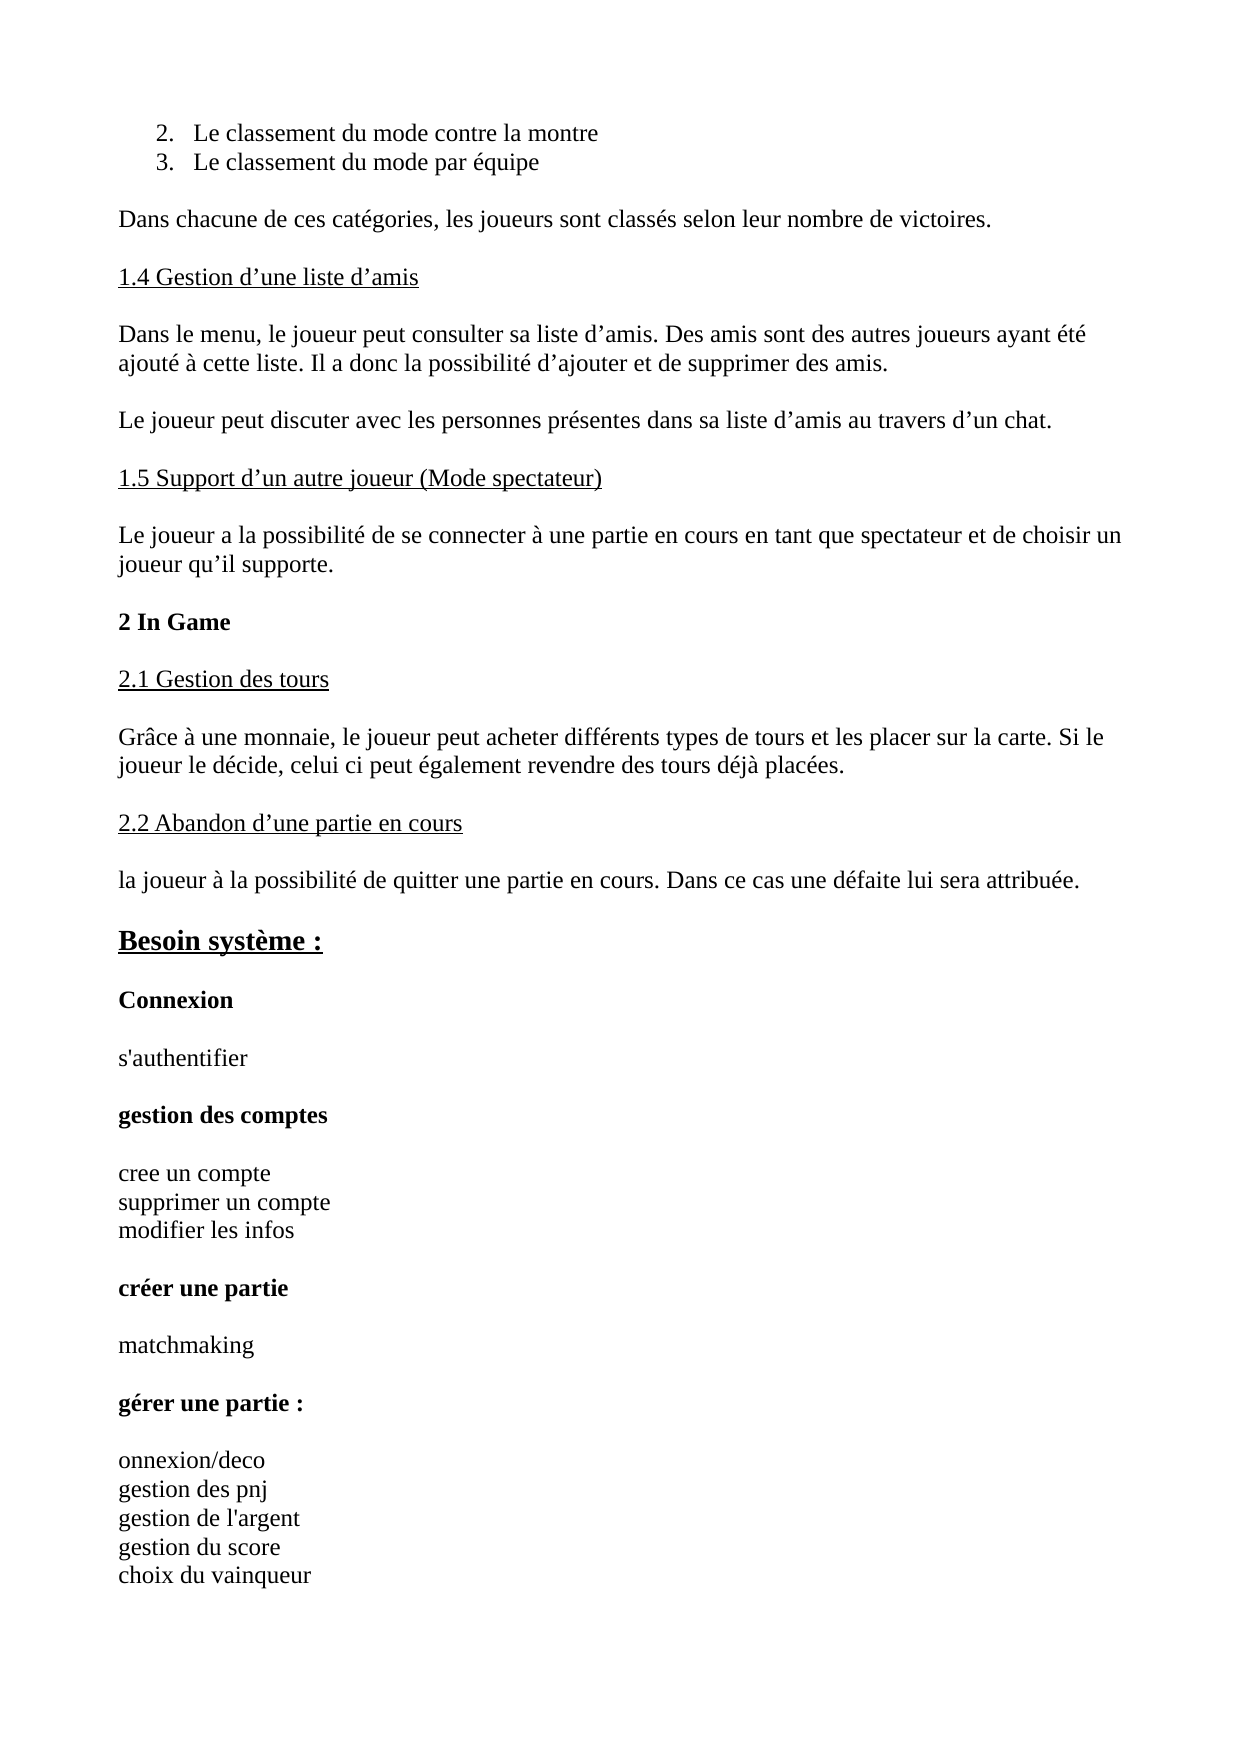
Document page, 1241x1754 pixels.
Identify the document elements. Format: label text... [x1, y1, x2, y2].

text s'authentifier [118, 1043, 1122, 1072]
text gestion des pnj [118, 1474, 1122, 1503]
text gestion des comptes [118, 1100, 1122, 1129]
text 2 In Game [118, 607, 1122, 636]
list Le classement du mode contre la montre [156, 118, 1122, 147]
text choix du vainqueur [118, 1560, 1122, 1589]
text gestion de l'argent [118, 1503, 1122, 1532]
text onnexion/deco [118, 1445, 1122, 1474]
text créer une partie [118, 1273, 1122, 1302]
text supprimer un compte [118, 1187, 1122, 1215]
list Le classement du mode par équipe [156, 147, 1122, 176]
text gérer une partie : [118, 1388, 1122, 1417]
text matchmaking [118, 1330, 1122, 1359]
text 1.5 Support d’un autre joueur (Mode spectateur) [118, 463, 1122, 492]
text Le joueur peut discuter avec les personnes présentes dans sa liste d’amis au travers d’un chat. [118, 406, 1122, 434]
text Connexion [118, 985, 1122, 1014]
text modifier les infos [118, 1215, 1122, 1244]
text Besoin système : [118, 923, 1122, 957]
text 2.1 Gestion des tours [118, 664, 1122, 693]
text 2.2 Abandon d’une partie en cours [118, 808, 1122, 837]
text Le joueur a la possibilité de se connecter à une partie en cours en tant que spectateur et de choisir un joueur qu’il supporte. [118, 521, 1122, 578]
text cree un compte [118, 1158, 1122, 1187]
text Dans chacune de ces catégories, les joueurs sont classés selon leur nombre de victoires. [118, 204, 1122, 233]
text 1.4 Gestion d’une liste d’amis [118, 262, 1122, 291]
text la joueur à la possibilité de quitter une partie en cours. Dans ce cas une défaite lui sera attribuée. [118, 866, 1122, 894]
text Dans le menu, le joueur peut consulter sa liste d’amis. Des amis sont des autres joueurs ayant été ajouté à cette liste. Il a donc la possibilité d’ajouter et de supprimer des amis. [118, 319, 1122, 377]
text gestion du score [118, 1532, 1122, 1560]
text Grâce à une monnaie, le joueur peut acheter différents types de tours et les placer sur la carte. Si le joueur le décide, celui ci peut également revendre des tours déjà placées. [118, 722, 1122, 779]
